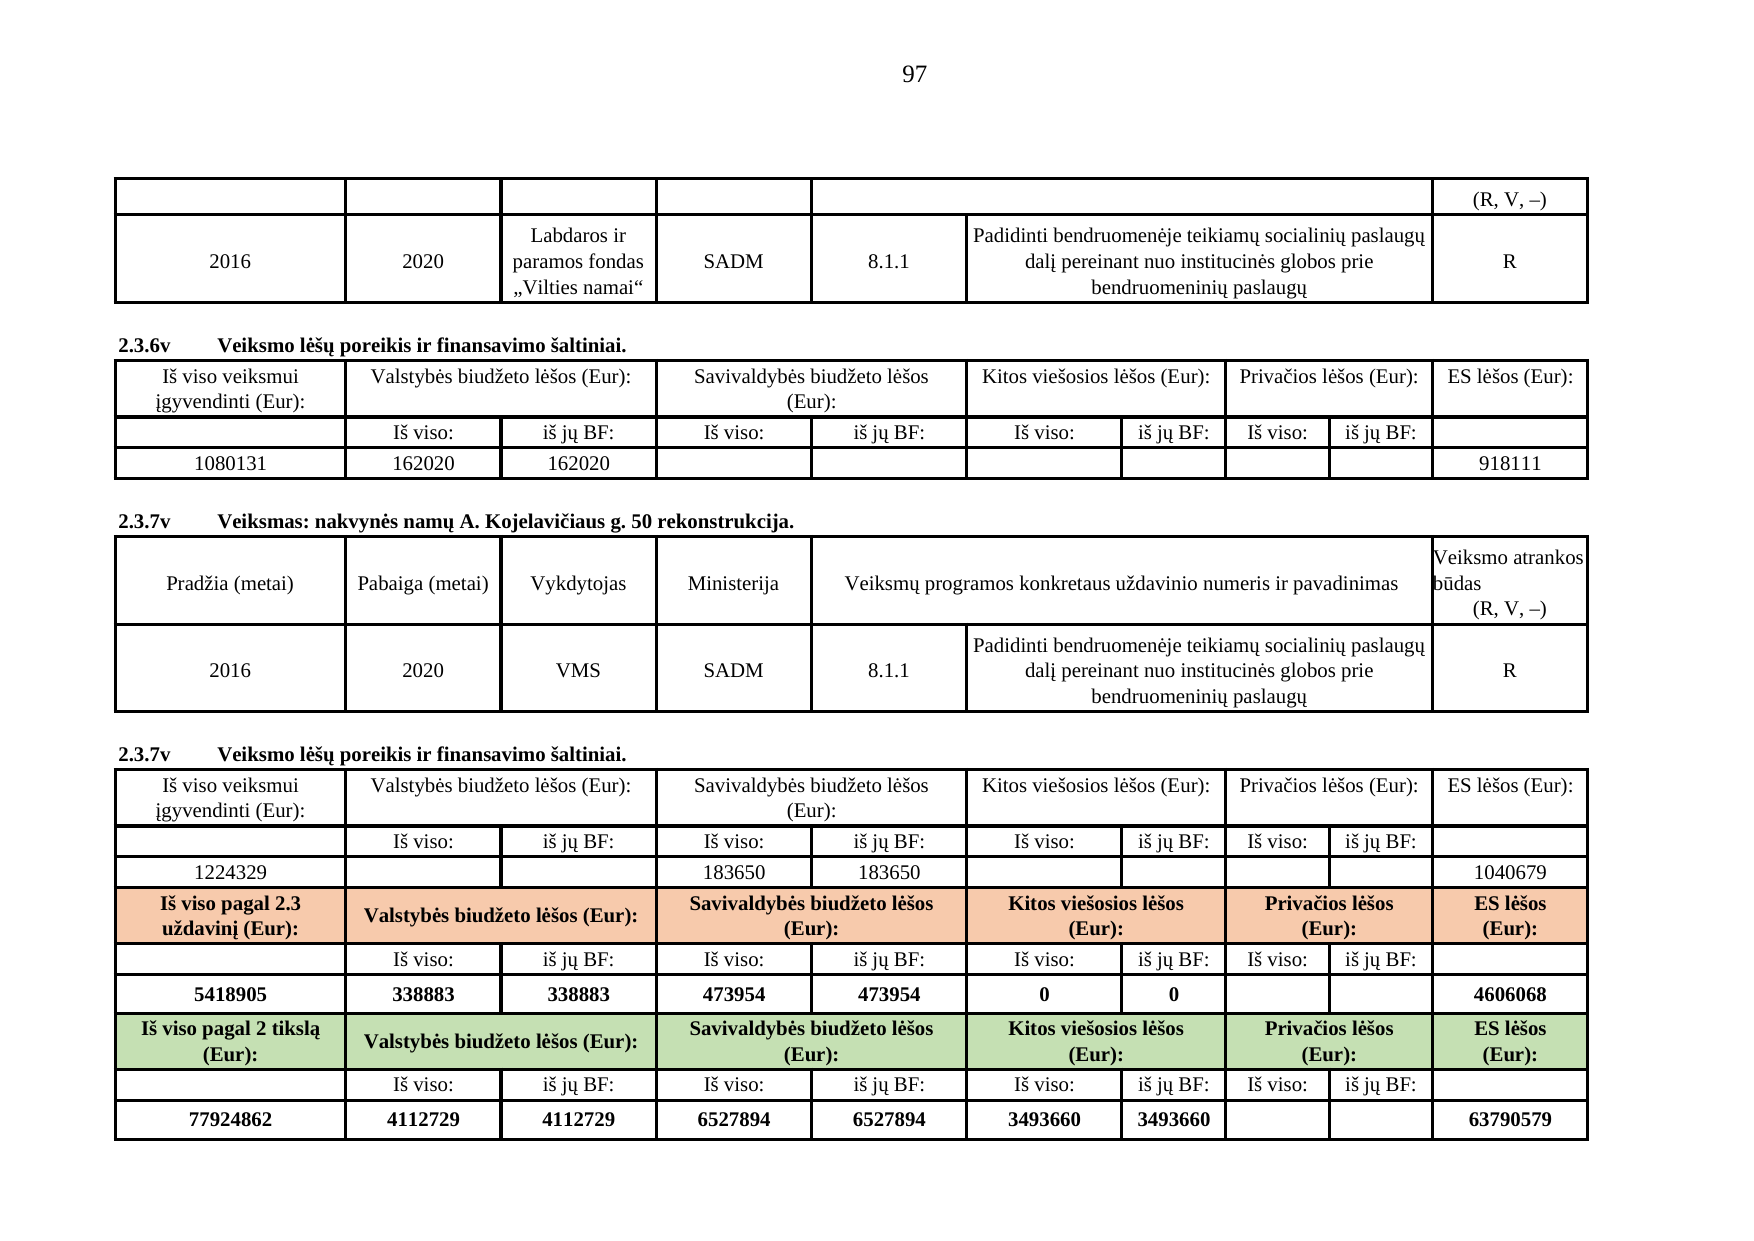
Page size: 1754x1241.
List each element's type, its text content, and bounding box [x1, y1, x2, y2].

table_cell [503, 858, 655, 886]
table_cell iš jų BF: [1331, 828, 1431, 855]
table_header Savivaldybės biudžeto lėšos (Eur): [658, 362, 965, 415]
table_header Kitos viešosios lėšos (Eur): [968, 771, 1224, 824]
table_header ES lėšos (Eur): [1434, 362, 1586, 415]
table_cell 1224329 [117, 858, 344, 886]
table_cell iš jų BF: [1123, 419, 1224, 446]
table_cell Valstybės biudžeto lėšos (Eur): [347, 1015, 655, 1068]
text 2.3.7v Veiksmas: nakvynės namų A. Kojelavičiaus g. 50 rekonstrukcija. [118, 509, 1636, 533]
table_cell Iš viso: [968, 1071, 1120, 1098]
table_cell 2020 [347, 216, 499, 301]
table_cell [117, 1071, 344, 1098]
table_cell Iš viso: [1227, 1071, 1328, 1098]
table_cell Iš viso: [347, 828, 499, 855]
table_cell Iš viso: [658, 419, 810, 446]
text 2.3.7v Veiksmo lėšų poreikis ir finansavimo šaltiniai. [118, 742, 1636, 766]
table_cell Iš viso: [968, 945, 1120, 973]
table_header Savivaldybės biudžeto lėšos (Eur): [658, 771, 965, 824]
table_cell 4112729 [503, 1102, 655, 1137]
table_cell 473954 [813, 976, 965, 1012]
table_cell 3493660 [968, 1102, 1120, 1137]
table_cell [968, 449, 1120, 477]
table_cell [1227, 858, 1328, 886]
table_cell 63790579 [1434, 1102, 1586, 1137]
table_cell 0 [1123, 976, 1224, 1012]
table_cell 162020 [503, 449, 655, 477]
table_cell Iš viso: [347, 419, 499, 446]
table_cell Kitos viešosios lėšos (Eur): [968, 1015, 1224, 1068]
table_header Privačios lėšos (Eur): [1227, 771, 1431, 824]
table_cell iš jų BF: [813, 828, 965, 855]
text 2.3.6v Veiksmo lėšų poreikis ir finansavimo šaltiniai. [118, 333, 1636, 357]
table_cell Labdaros ir paramos fondas „Vilties namai“ [503, 216, 655, 301]
table_cell Savivaldybės biudžeto lėšos (Eur): [658, 889, 965, 942]
table_cell R [1434, 626, 1586, 710]
table_cell Iš viso: [968, 828, 1120, 855]
table_header Pabaiga (metai) [347, 538, 499, 622]
table_cell [117, 419, 344, 446]
table_header Iš viso veiksmui įgyvendinti (Eur): [117, 771, 344, 824]
table_cell iš jų BF: [813, 419, 965, 446]
table_cell Iš viso: [658, 828, 810, 855]
table_cell Iš viso: [1227, 828, 1328, 855]
table_cell R [1434, 216, 1586, 301]
table_cell SADM [658, 216, 810, 301]
table_header [813, 180, 1431, 213]
table_cell [813, 449, 965, 477]
table_header Pradžia (metai) [117, 538, 344, 622]
table_cell 3493660 [1123, 1102, 1224, 1137]
table_header [117, 180, 344, 213]
table_cell 338883 [347, 976, 499, 1012]
table_header Veiksmų programos konkretaus uždavinio numeris ir pavadinimas [813, 538, 1431, 622]
table_header Ministerija [658, 538, 810, 622]
table_cell [1331, 976, 1431, 1012]
table_cell iš jų BF: [1123, 1071, 1224, 1098]
table_cell [1434, 419, 1586, 446]
table_cell 1080131 [117, 449, 344, 477]
table_cell Privačios lėšos (Eur): [1227, 889, 1431, 942]
table_cell Kitos viešosios lėšos (Eur): [968, 889, 1224, 942]
table_header Veiksmo atrankos būdas (R, V, –) [1434, 538, 1586, 622]
table_cell 918111 [1434, 449, 1586, 477]
table_cell 77924862 [117, 1102, 344, 1137]
table_cell [347, 858, 499, 886]
table_header Privačios lėšos (Eur): [1227, 362, 1431, 415]
table_cell 5418905 [117, 976, 344, 1012]
table_cell Iš viso pagal 2 tikslą (Eur): [117, 1015, 344, 1068]
table_cell [1227, 1102, 1328, 1137]
table_cell 183650 [658, 858, 810, 886]
table_header Vykdytojas [503, 538, 655, 622]
table_cell 4606068 [1434, 976, 1586, 1012]
table_header (R, V, –) [1434, 180, 1586, 213]
table_cell 6527894 [658, 1102, 810, 1137]
table_cell Iš viso: [1227, 419, 1328, 446]
table_cell 4112729 [347, 1102, 499, 1137]
table_cell Iš viso: [968, 419, 1120, 446]
table_cell iš jų BF: [813, 945, 965, 973]
table_cell Savivaldybės biudžeto lėšos (Eur): [658, 1015, 965, 1068]
table_cell 2016 [117, 216, 344, 301]
table_cell 0 [968, 976, 1120, 1012]
table_cell iš jų BF: [1123, 945, 1224, 973]
table_cell 473954 [658, 976, 810, 1012]
table_cell iš jų BF: [1123, 828, 1224, 855]
table_header Valstybės biudžeto lėšos (Eur): [347, 362, 655, 415]
table_header ES lėšos (Eur): [1434, 771, 1586, 824]
table_cell [968, 858, 1120, 886]
table_cell VMS [503, 626, 655, 710]
table_cell [1227, 976, 1328, 1012]
table_cell Iš viso: [658, 945, 810, 973]
table_cell 8.1.1 [813, 216, 965, 301]
table_cell iš jų BF: [503, 828, 655, 855]
table_cell iš jų BF: [1331, 419, 1431, 446]
table_header [503, 180, 655, 213]
table_cell SADM [658, 626, 810, 710]
table_cell [1227, 449, 1328, 477]
table_cell iš jų BF: [813, 1071, 965, 1098]
table_header Valstybės biudžeto lėšos (Eur): [347, 771, 655, 824]
table_cell [1331, 1102, 1431, 1137]
table_header [347, 180, 499, 213]
table_cell Iš viso pagal 2.3 uždavinį (Eur): [117, 889, 344, 942]
table_cell 183650 [813, 858, 965, 886]
table_cell ES lėšos (Eur): [1434, 889, 1586, 942]
table_cell Padidinti bendruomenėje teikiamų socialinių paslaugų dalį pereinant nuo institucinės globos prie bendruomeninių paslaugų [968, 216, 1431, 301]
table_cell Iš viso: [658, 1071, 810, 1098]
table_cell Valstybės biudžeto lėšos (Eur): [347, 889, 655, 942]
table_cell 338883 [503, 976, 655, 1012]
table_cell [117, 945, 344, 973]
table_cell [1331, 449, 1431, 477]
table_cell Iš viso: [1227, 945, 1328, 973]
table_header Iš viso veiksmui įgyvendinti (Eur): [117, 362, 344, 415]
table_cell iš jų BF: [503, 419, 655, 446]
table_cell Iš viso: [347, 1071, 499, 1098]
table_cell iš jų BF: [1331, 945, 1431, 973]
table_cell 6527894 [813, 1102, 965, 1137]
table_cell [1434, 1071, 1586, 1098]
table_cell iš jų BF: [503, 1071, 655, 1098]
table_cell Padidinti bendruomenėje teikiamų socialinių paslaugų dalį pereinant nuo institucinės globos prie bendruomeninių paslaugų [968, 626, 1431, 710]
table_cell ES lėšos (Eur): [1434, 1015, 1586, 1068]
table_cell [117, 828, 344, 855]
table_cell [1123, 449, 1224, 477]
table_cell [1331, 858, 1431, 886]
table_cell 2016 [117, 626, 344, 710]
table_cell [1434, 828, 1586, 855]
table_cell 1040679 [1434, 858, 1586, 886]
table_header [658, 180, 810, 213]
table_cell 8.1.1 [813, 626, 965, 710]
table_cell [1123, 858, 1224, 886]
table_cell iš jų BF: [1331, 1071, 1431, 1098]
table_cell [1434, 945, 1586, 973]
table_cell [658, 449, 810, 477]
table_cell 2020 [347, 626, 499, 710]
table_cell Iš viso: [347, 945, 499, 973]
table_cell iš jų BF: [503, 945, 655, 973]
table_cell 162020 [347, 449, 499, 477]
table_cell Privačios lėšos (Eur): [1227, 1015, 1431, 1068]
table_header Kitos viešosios lėšos (Eur): [968, 362, 1224, 415]
